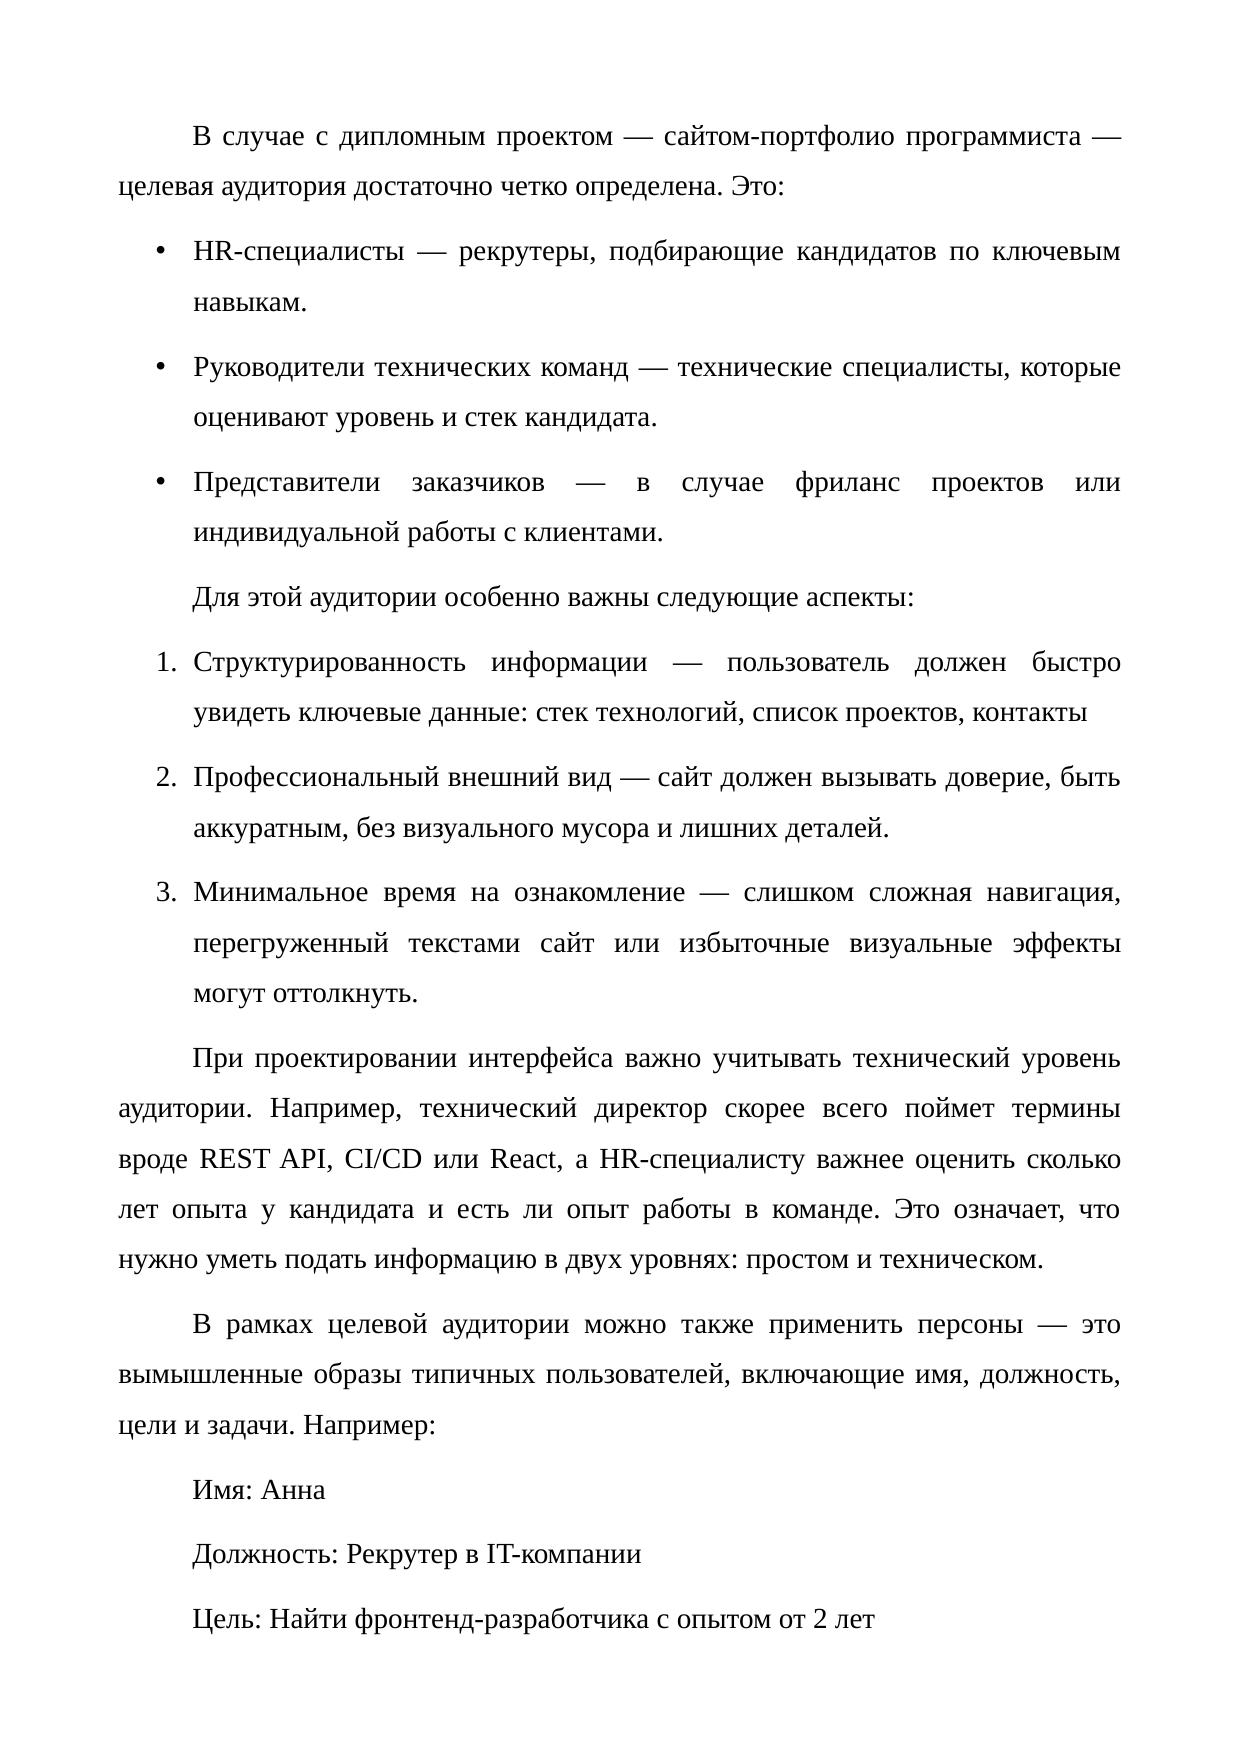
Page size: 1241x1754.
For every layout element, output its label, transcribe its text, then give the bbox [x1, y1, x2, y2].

text Должность: Рекрутер в IT-компании [118, 1537, 1122, 1570]
text При проектировании интерфейса важно учитывать технический уровень аудитории. Например, технический директор скорее всего поймет термины вроде REST API, CI/CD или React, а HR-специалисту важнее оценить сколько лет опыта у кандидата и есть ли опыт работы в команде. Это означает, что нужно уметь подать информацию в двух уровнях: простом и техническом. [118, 1040, 1122, 1275]
text Для этой аудитории особенно важны следующие аспекты: [118, 579, 1122, 613]
list HR-специалисты — рекрутеры, подбирающие кандидатов по ключевым навыкам. [156, 233, 1122, 317]
list Минимальное время на ознакомление — слишком сложная навигация, перегруженный текстами сайт или избыточные визуальные эффекты могут оттолкнуть. [156, 874, 1122, 1009]
text Цель: Найти фронтенд-разработчика с опытом от 2 лет [118, 1602, 1122, 1635]
text В случае с дипломным проектом — сайтом-портфолио программиста — целевая аудитория достаточно четко определена. Это: [118, 118, 1122, 202]
text В рамках целевой аудитории можно также применить персоны — это вымышленные образы типичных пользователей, включающие имя, должность, цели и задачи. Например: [118, 1306, 1122, 1440]
list Структурированность информации — пользователь должен быстро увидеть ключевые данные: стек технологий, список проектов, контакты [156, 644, 1122, 728]
text Имя: Анна [118, 1472, 1122, 1505]
list Профессиональный внешний вид — сайт должен вызывать доверие, быть аккуратным, без визуального мусора и лишних деталей. [156, 759, 1122, 843]
list Руководители технических команд — технические специалисты, которые оценивают уровень и стек кандидата. [156, 349, 1122, 433]
list Представители заказчиков — в случае фриланс проектов или индивидуальной работы с клиентами. [156, 464, 1122, 548]
